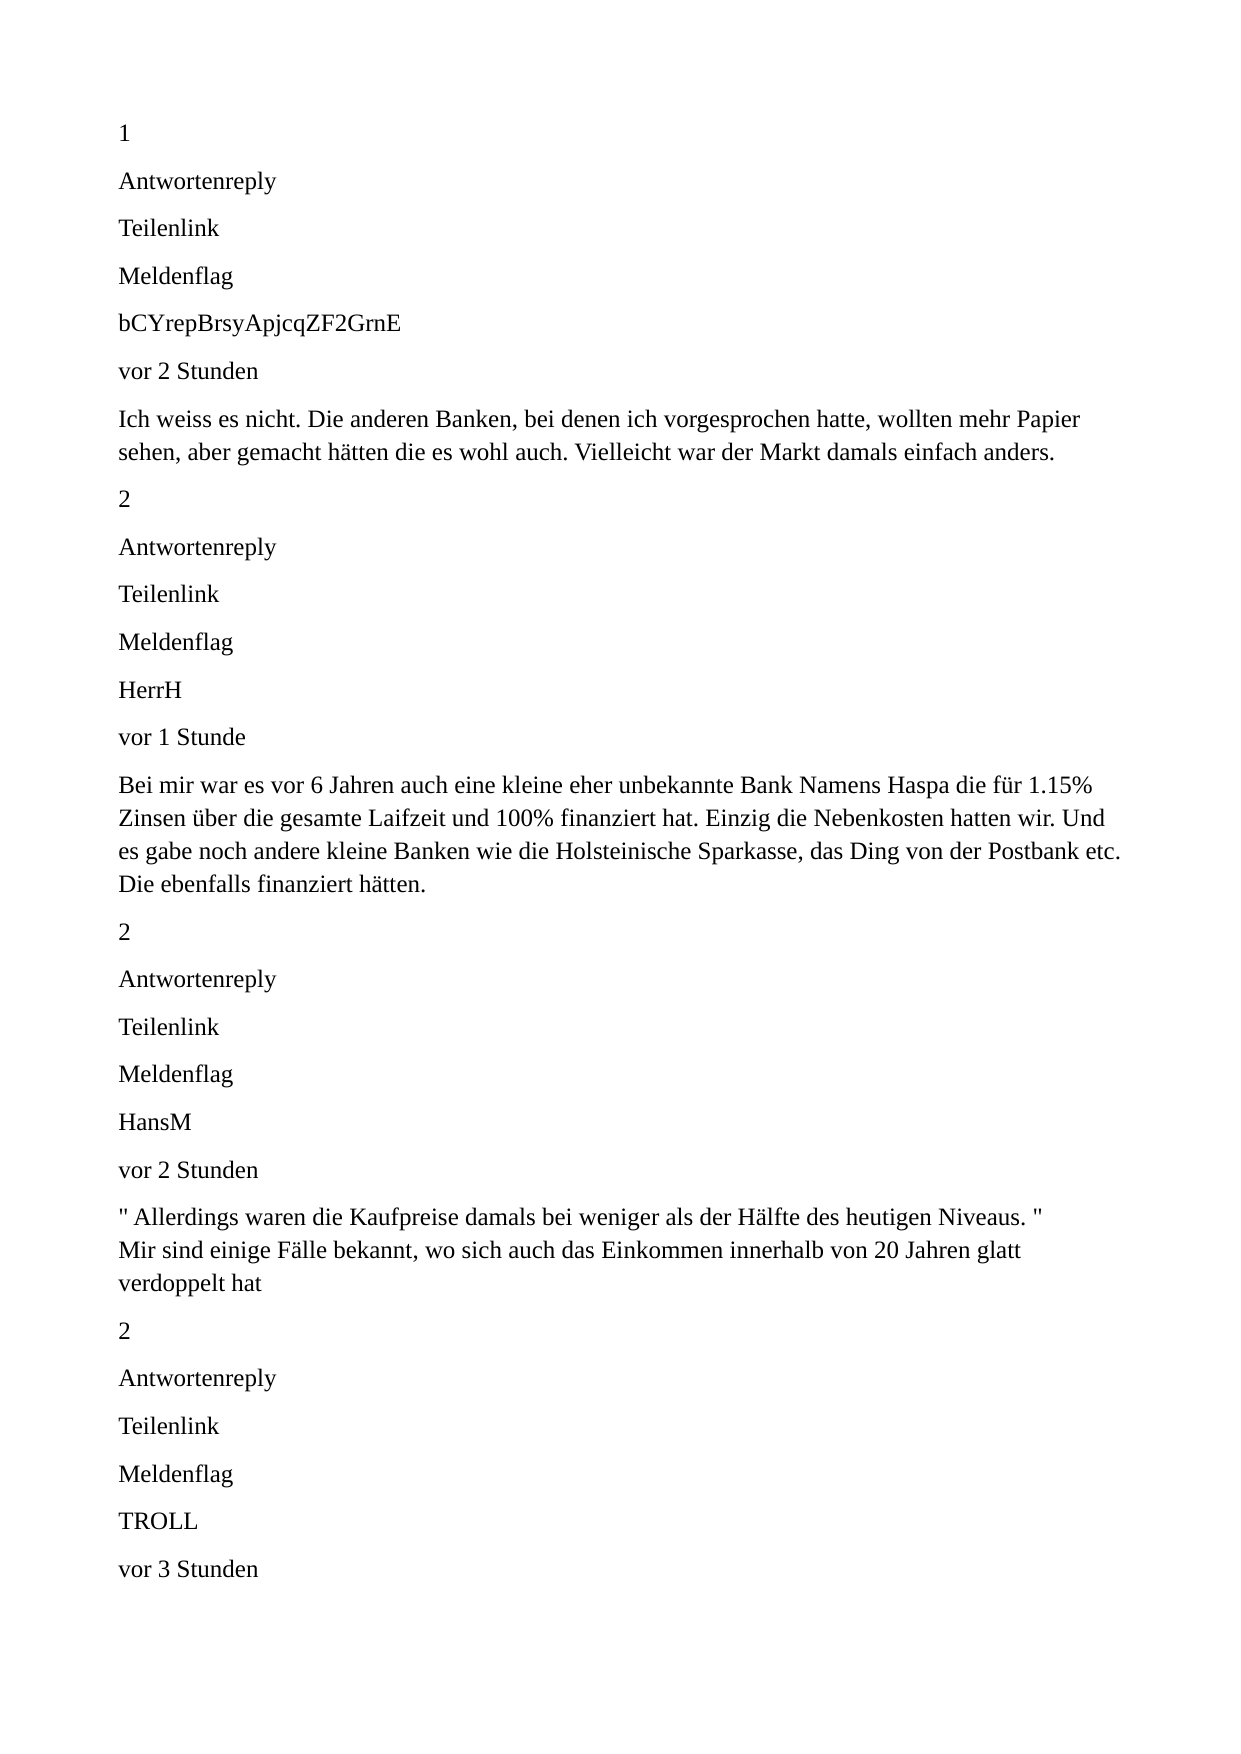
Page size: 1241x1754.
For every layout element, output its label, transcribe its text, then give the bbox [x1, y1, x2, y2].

text " Allerdings waren die Kaufpreise damals bei weniger als der Hälfte des heutigen Niveaus. " Mir sind einige Fälle bekannt, wo sich auch das Einkommen innerhalb von 20 Jahren glatt verdoppelt hat [118, 1202, 1122, 1297]
text bCYrepBrsyApjcqZF2GrnE [118, 308, 1122, 337]
text TROLL [118, 1506, 1122, 1535]
text vor 3 Stunden [118, 1554, 1122, 1583]
text 2 [118, 484, 1122, 513]
text HerrH [118, 675, 1122, 703]
text 2 [118, 1316, 1122, 1345]
text Ich weiss es nicht. Die anderen Banken, bei denen ich vorgesprochen hatte, wollten mehr Papier sehen, aber gemacht hätten die es wohl auch. Vielleicht war der Markt damals einfach anders. [118, 404, 1122, 466]
text 2 [118, 917, 1122, 945]
text Teilenlink [118, 1411, 1122, 1440]
text vor 2 Stunden [118, 356, 1122, 385]
text Antwortenreply [118, 964, 1122, 993]
text Bei mir war es vor 6 Jahren auch eine kleine eher unbekannte Bank Namens Haspa die für 1.15% Zinsen über die gesamte Laifzeit und 100% finanziert hat. Einzig die Nebenkosten hatten wir. Und es gabe noch andere kleine Banken wie die Holsteinische Sparkasse, das Ding von der Postbank etc. Die ebenfalls finanziert hätten. [118, 770, 1122, 898]
text Meldenflag [118, 1059, 1122, 1088]
text Meldenflag [118, 1459, 1122, 1487]
text Teilenlink [118, 579, 1122, 608]
text Antwortenreply [118, 532, 1122, 561]
text HansM [118, 1107, 1122, 1136]
text Meldenflag [118, 261, 1122, 290]
text Teilenlink [118, 1012, 1122, 1041]
text vor 1 Stunde [118, 722, 1122, 751]
text Teilenlink [118, 213, 1122, 242]
text Antwortenreply [118, 1363, 1122, 1392]
text Meldenflag [118, 627, 1122, 656]
text Antwortenreply [118, 166, 1122, 194]
text vor 2 Stunden [118, 1155, 1122, 1183]
text 1 [118, 118, 1122, 147]
